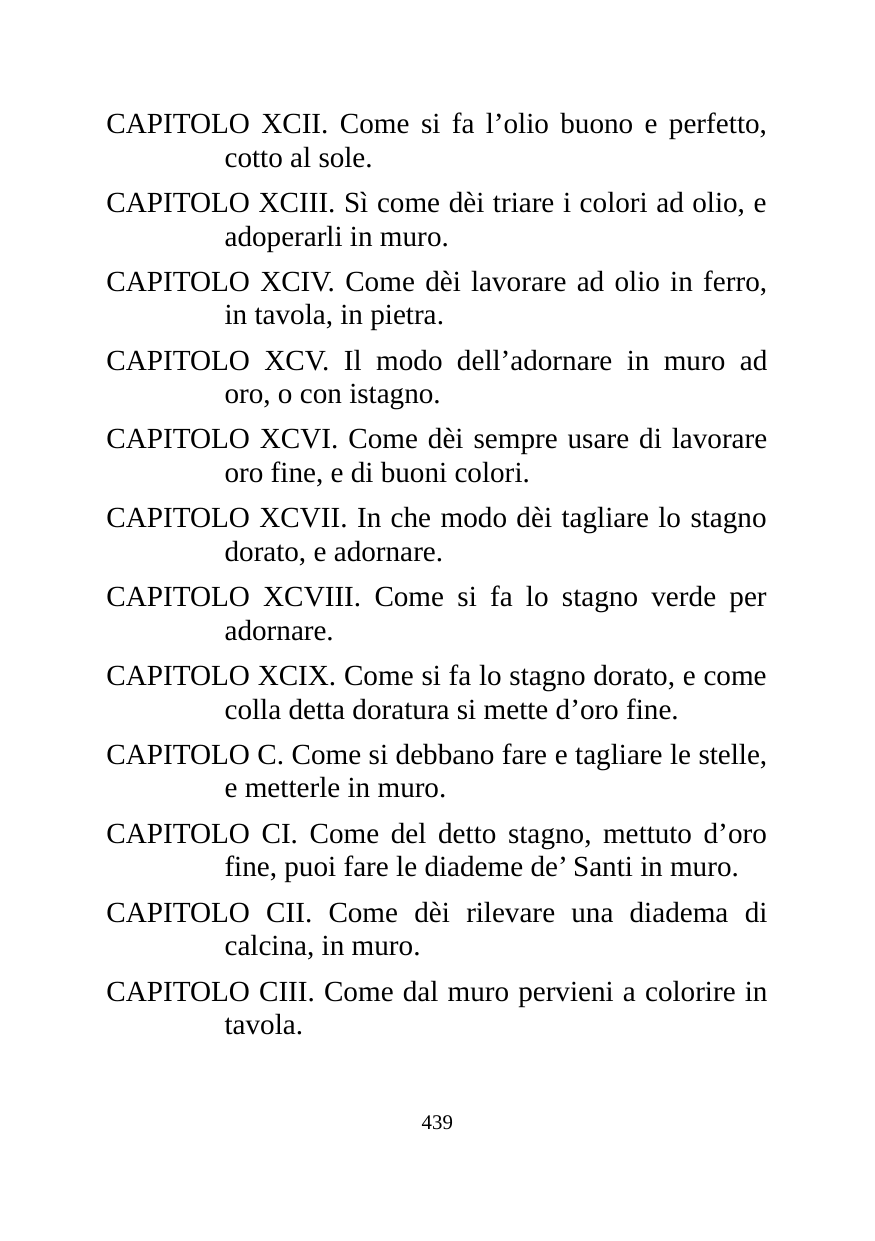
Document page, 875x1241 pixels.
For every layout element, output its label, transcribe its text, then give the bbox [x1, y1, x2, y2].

text CAPITOLO XCVII. In che modo dèi tagliare lo stagno dorato, e adornare. [106, 501, 768, 568]
text CAPITOLO C. Come si debbano fare e tagliare le stelle, e metterle in muro. [106, 737, 768, 804]
text CAPITOLO CIII. Come dal muro pervieni a colorire in tavola. [106, 974, 768, 1041]
text CAPITOLO XCII. Come si fa l’olio buono e perfetto, cotto al sole. [106, 106, 768, 173]
text CAPITOLO CI. Come del detto stagno, mettuto d’oro fine, puoi fare le diademe de’ Santi in muro. [106, 816, 768, 883]
text CAPITOLO XCIX. Come si fa lo stagno dorato, e come colla detta doratura si mette d’oro fine. [106, 658, 768, 725]
text CAPITOLO XCIV. Come dèi lavorare ad olio in ferro, in tavola, in pietra. [106, 264, 768, 331]
text CAPITOLO XCVI. Come dèi sempre usare di lavorare oro fine, e di buoni colori. [106, 422, 768, 489]
text CAPITOLO CII. Come dèi rilevare una diadema di calcina, in muro. [106, 895, 768, 962]
text CAPITOLO XCV. Il modo dell’adornare in muro ad oro, o con istagno. [106, 343, 768, 410]
text CAPITOLO XCVIII. Come si fa lo stagno verde per adornare. [106, 579, 768, 646]
text CAPITOLO XCIII. Sì come dèi triare i colori ad olio, e adoperarli in muro. [106, 185, 768, 252]
